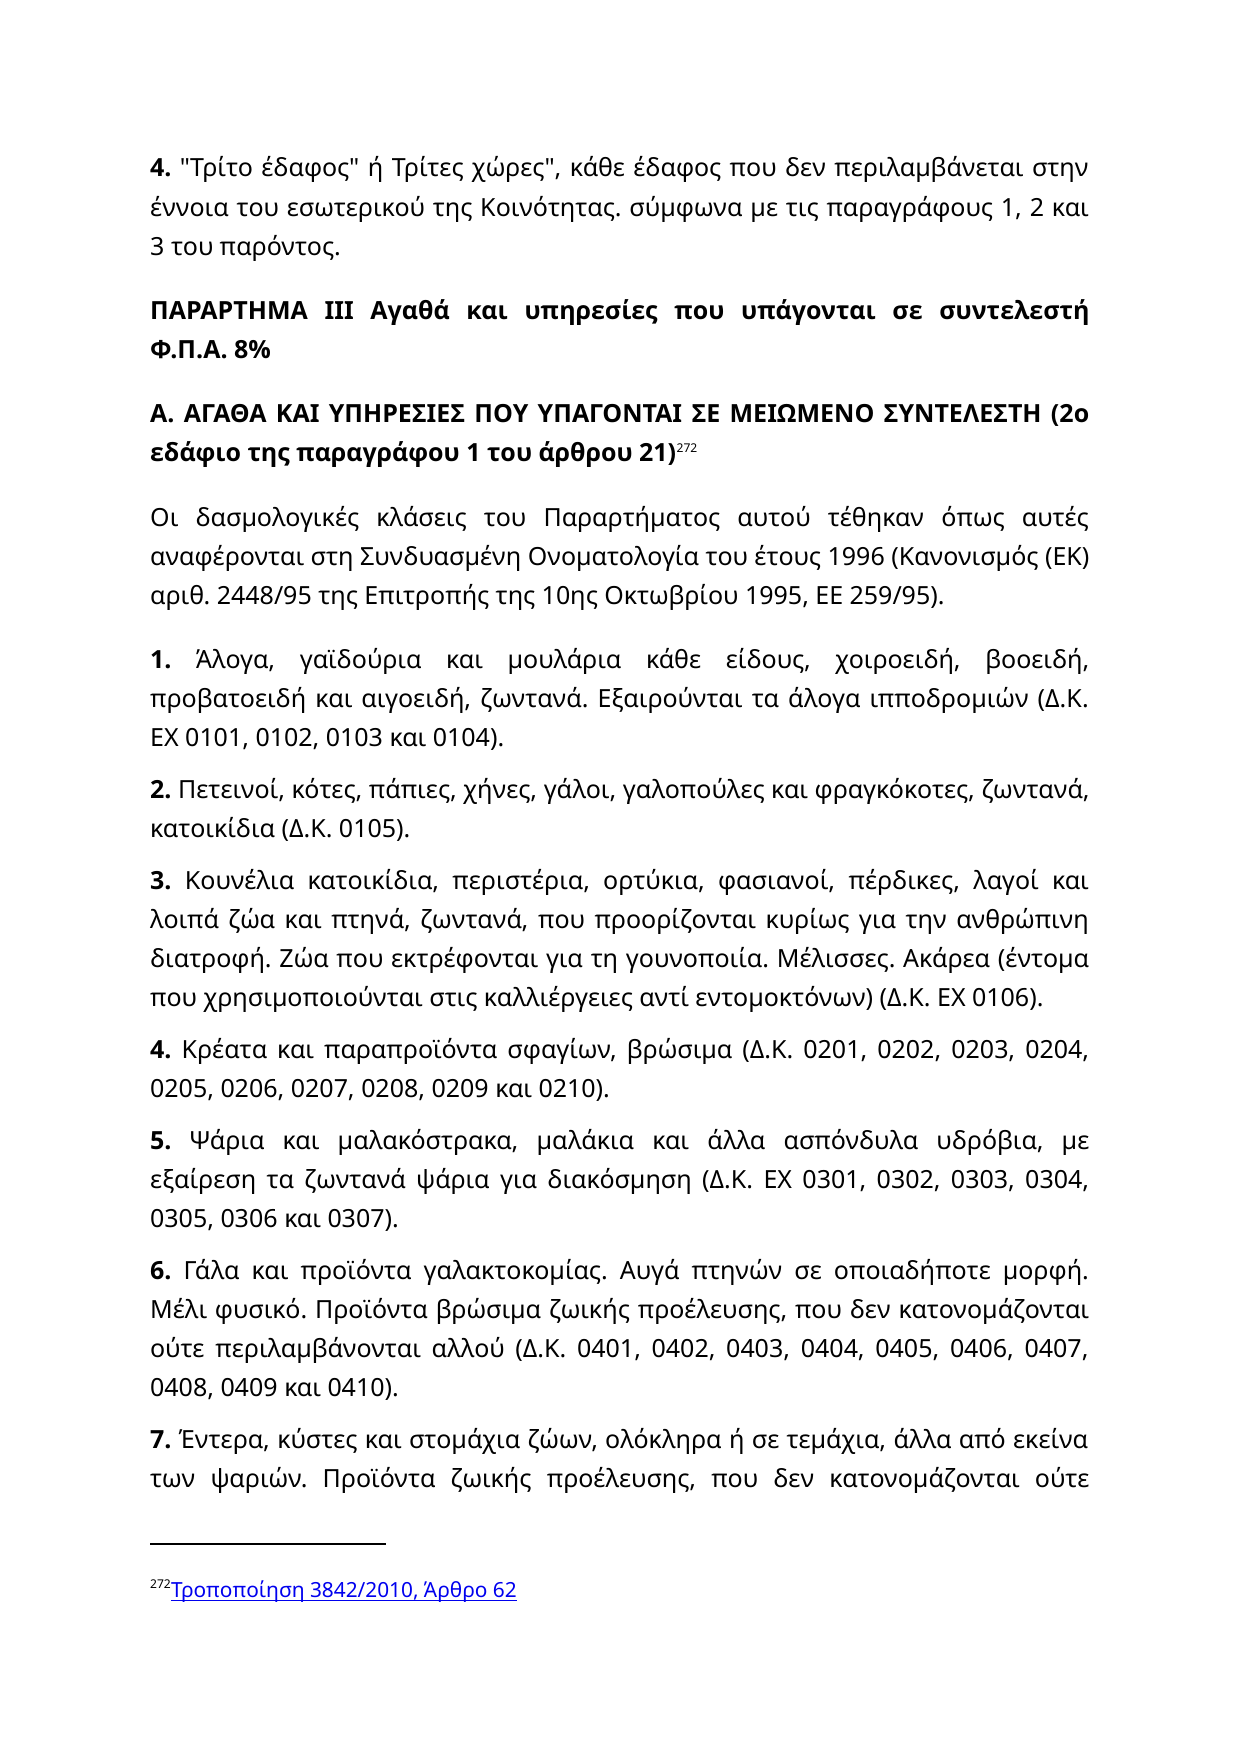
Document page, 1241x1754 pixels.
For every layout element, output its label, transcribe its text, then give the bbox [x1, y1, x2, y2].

text 7. Έντερα, κύστες και στομάχια ζώων, ολόκληρα ή σε τεμάχια, άλλα από εκείνα των ψαριών. Προϊόντα ζωικής προέλευσης, που δεν κατονομάζονται ούτε [150, 1422, 1090, 1495]
text 4. "Τρίτο έδαφος" ή Τρίτες χώρες", κάθε έδαφος που δεν περιλαμβάνεται στην έννοια του εσωτερικού της Κοινότητας. σύμφωνα με τις παραγράφους 1, 2 και 3 του παρόντος. [150, 150, 1090, 262]
text Τροποποίηση 3842/2010, Άρθρο 62 [150, 1576, 1090, 1604]
text Α. ΑΓΑΘΑ ΚΑΙ ΥΠΗΡΕΣΙΕΣ ΠΟΥ ΥΠΑΓΟΝΤΑΙ ΣΕ ΜΕΙΩΜΕΝΟ ΣΥΝΤΕΛΕΣΤΗ (2ο εδάφιο της παραγράφου 1 του άρθρου 21) [150, 396, 1090, 469]
text ΠΑΡΑΡΤΗΜΑ III Αγαθά και υπηρεσίες που υπάγονται σε συντελεστή Φ.Π.Α. 8% [150, 292, 1090, 366]
text 5. Ψάρια και μαλακόστρακα, μαλάκια και άλλα ασπόνδυλα υδρόβια, με εξαίρεση τα ζωντανά ψάρια για διακόσμηση (Δ.Κ. ΕΧ 0301, 0302, 0303, 0304, 0305, 0306 και 0307). [150, 1122, 1090, 1235]
text Οι δασμολογικές κλάσεις του Παραρτήματος αυτού τέθηκαν όπως αυτές αναφέρονται στη Συνδυασμένη Ονοματολογία του έτους 1996 (Κανονισμός (ΕΚ) αριθ. 2448/95 της Επιτροπής της 10ης Οκτωβρίου 1995, ΕΕ 259/95). [150, 499, 1090, 612]
text 6. Γάλα και προϊόντα γαλακτοκομίας. Αυγά πτηνών σε οποιαδήποτε μορφή. Μέλι φυσικό. Προϊόντα βρώσιμα ζωικής προέλευσης, που δεν κατονομάζονται ούτε περιλαμβάνονται αλλού (Δ.Κ. 0401, 0402, 0403, 0404, 0405, 0406, 0407, 0408, 0409 και 0410). [150, 1252, 1090, 1404]
text 3. Κουνέλια κατοικίδια, περιστέρια, ορτύκια, φασιανοί, πέρδικες, λαγοί και λοιπά ζώα και πτηνά, ζωντανά, που προορίζονται κυρίως για την ανθρώπινη διατροφή. Ζώα που εκτρέφονται για τη γουνοποιία. Μέλισσες. Ακάρεα (έντομα που χρησιμοποιούνται στις καλλιέργειες αντί εντομοκτόνων) (Δ.Κ. ΕΧ 0106). [150, 862, 1090, 1014]
text 1. Άλογα, γαϊδούρια και μουλάρια κάθε είδους, χοιροειδή, βοοειδή, προβατοειδή και αιγοειδή, ζωντανά. Εξαιρούνται τα άλογα ιπποδρομιών (Δ.Κ. ΕΧ 0101, 0102, 0103 και 0104). [150, 642, 1090, 754]
text 4. Κρέατα και παραπροϊόντα σφαγίων, βρώσιμα (Δ.Κ. 0201, 0202, 0203, 0204, 0205, 0206, 0207, 0208, 0209 και 0210). [150, 1032, 1090, 1105]
text 2. Πετεινοί, κότες, πάπιες, χήνες, γάλοι, γαλοπούλες και φραγκόκοτες, ζωντανά, κατοικίδια (Δ.Κ. 0105). [150, 772, 1090, 845]
